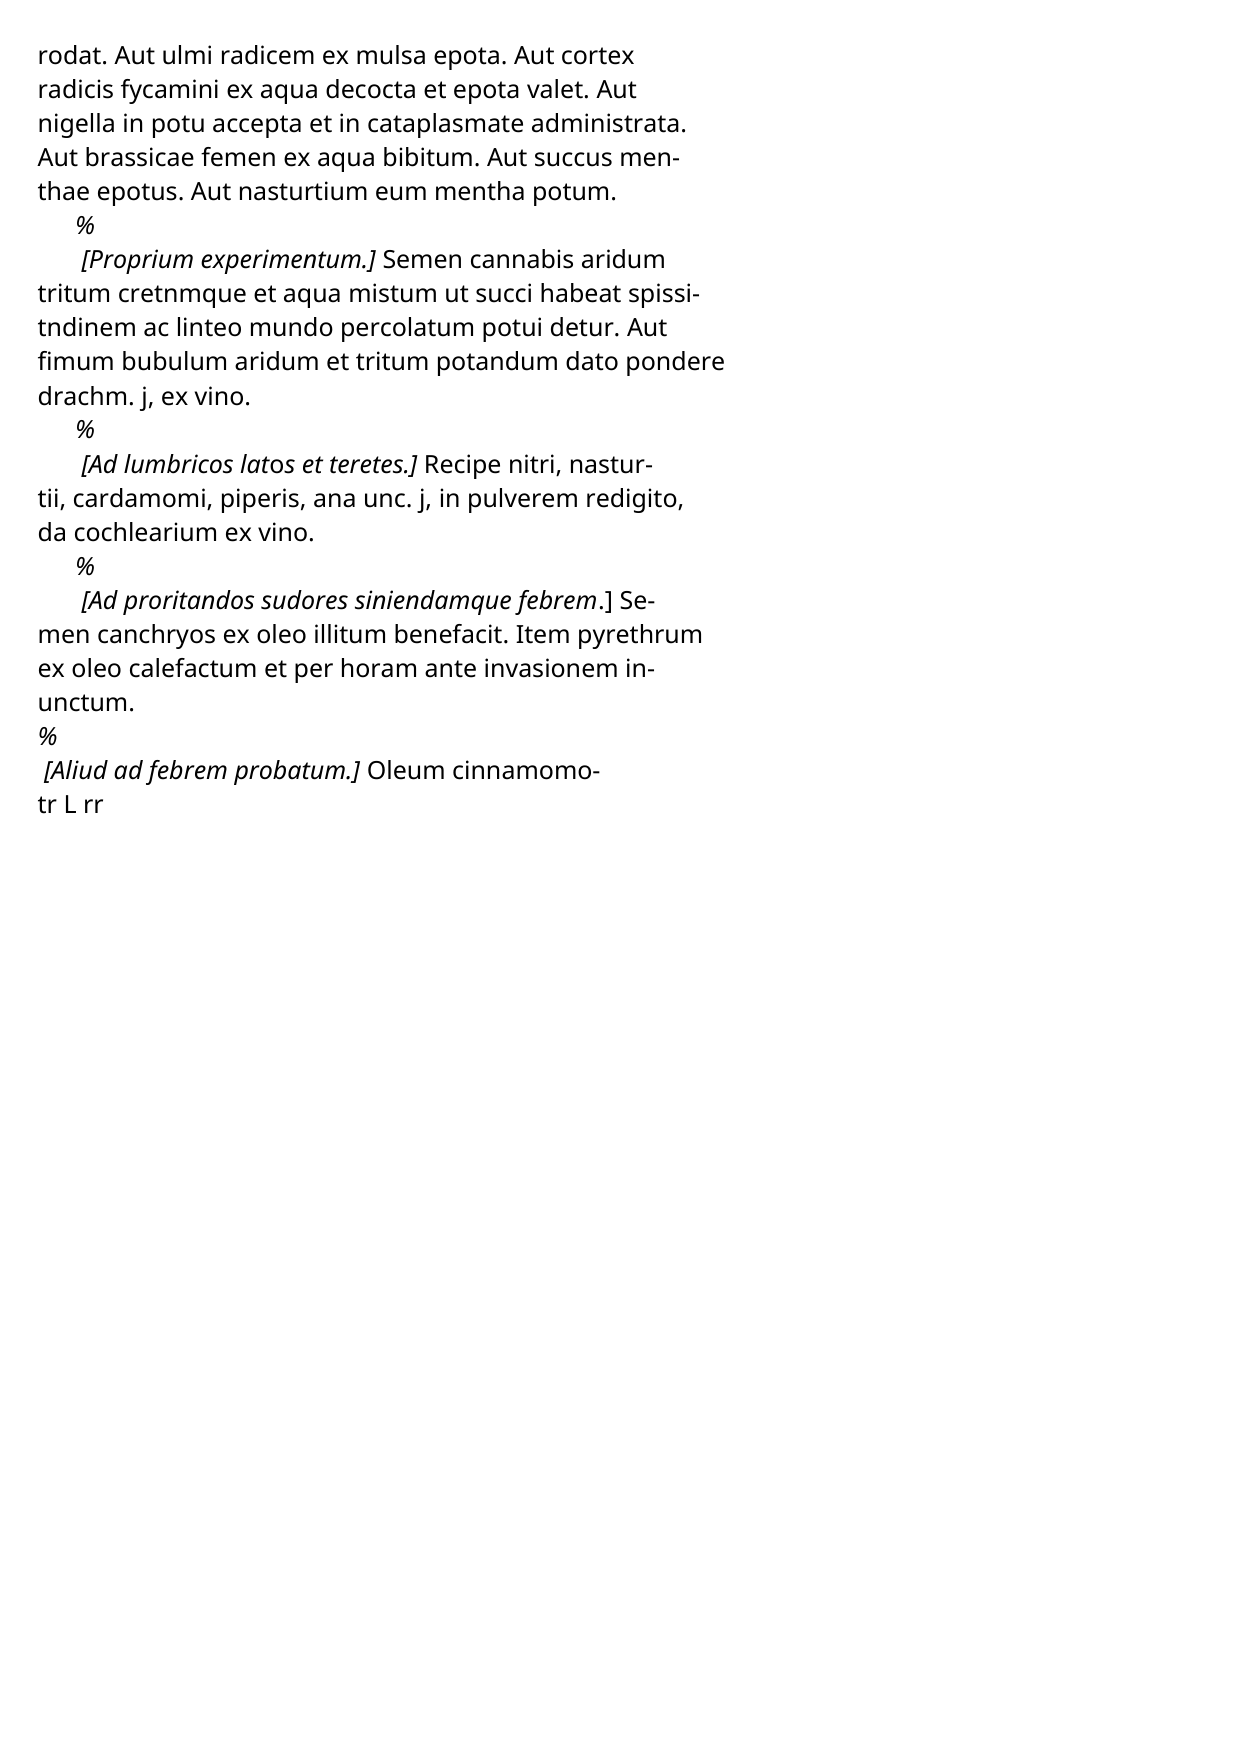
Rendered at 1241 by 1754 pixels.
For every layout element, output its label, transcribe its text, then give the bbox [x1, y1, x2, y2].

text % [37, 208, 1203, 242]
text [Proprium experimentum.] Semen cannabis aridum tritum cretnmque et aqua mistum ut succi habeat spissi- tndinem ac linteo mundo percolatum potui detur. Aut fimum bubulum aridum et tritum potandum dato pondere drachm. j, ex vino. [37, 242, 1203, 412]
text rodat. Aut ulmi radicem ex mulsa epota. Aut cortex radicis fycamini ex aqua decocta et epota valet. Aut nigella in potu accepta et in cataplasmate administrata. Aut brassicae femen ex aqua bibitum. Aut succus men- thae epotus. Aut nasturtium eum mentha potum. [37, 37, 1203, 208]
text % [37, 412, 1203, 446]
text % [37, 719, 1203, 753]
text [Ad proritandos sudores siniendamque febrem.] Se- men canchryos ex oleo illitum benefacit. Item pyrethrum ex oleo calefactum et per horam ante invasionem in- unctum. [37, 582, 1203, 719]
text % [37, 548, 1203, 582]
text [Ad lumbricos latos et teretes.] Recipe nitri, nastur- tii, cardamomi, piperis, ana unc. j, in pulverem redigito, da cochlearium ex vino. [37, 446, 1203, 548]
text [Aliud ad febrem probatum.] Oleum cinnamomo- tr L rr [37, 753, 1203, 821]
